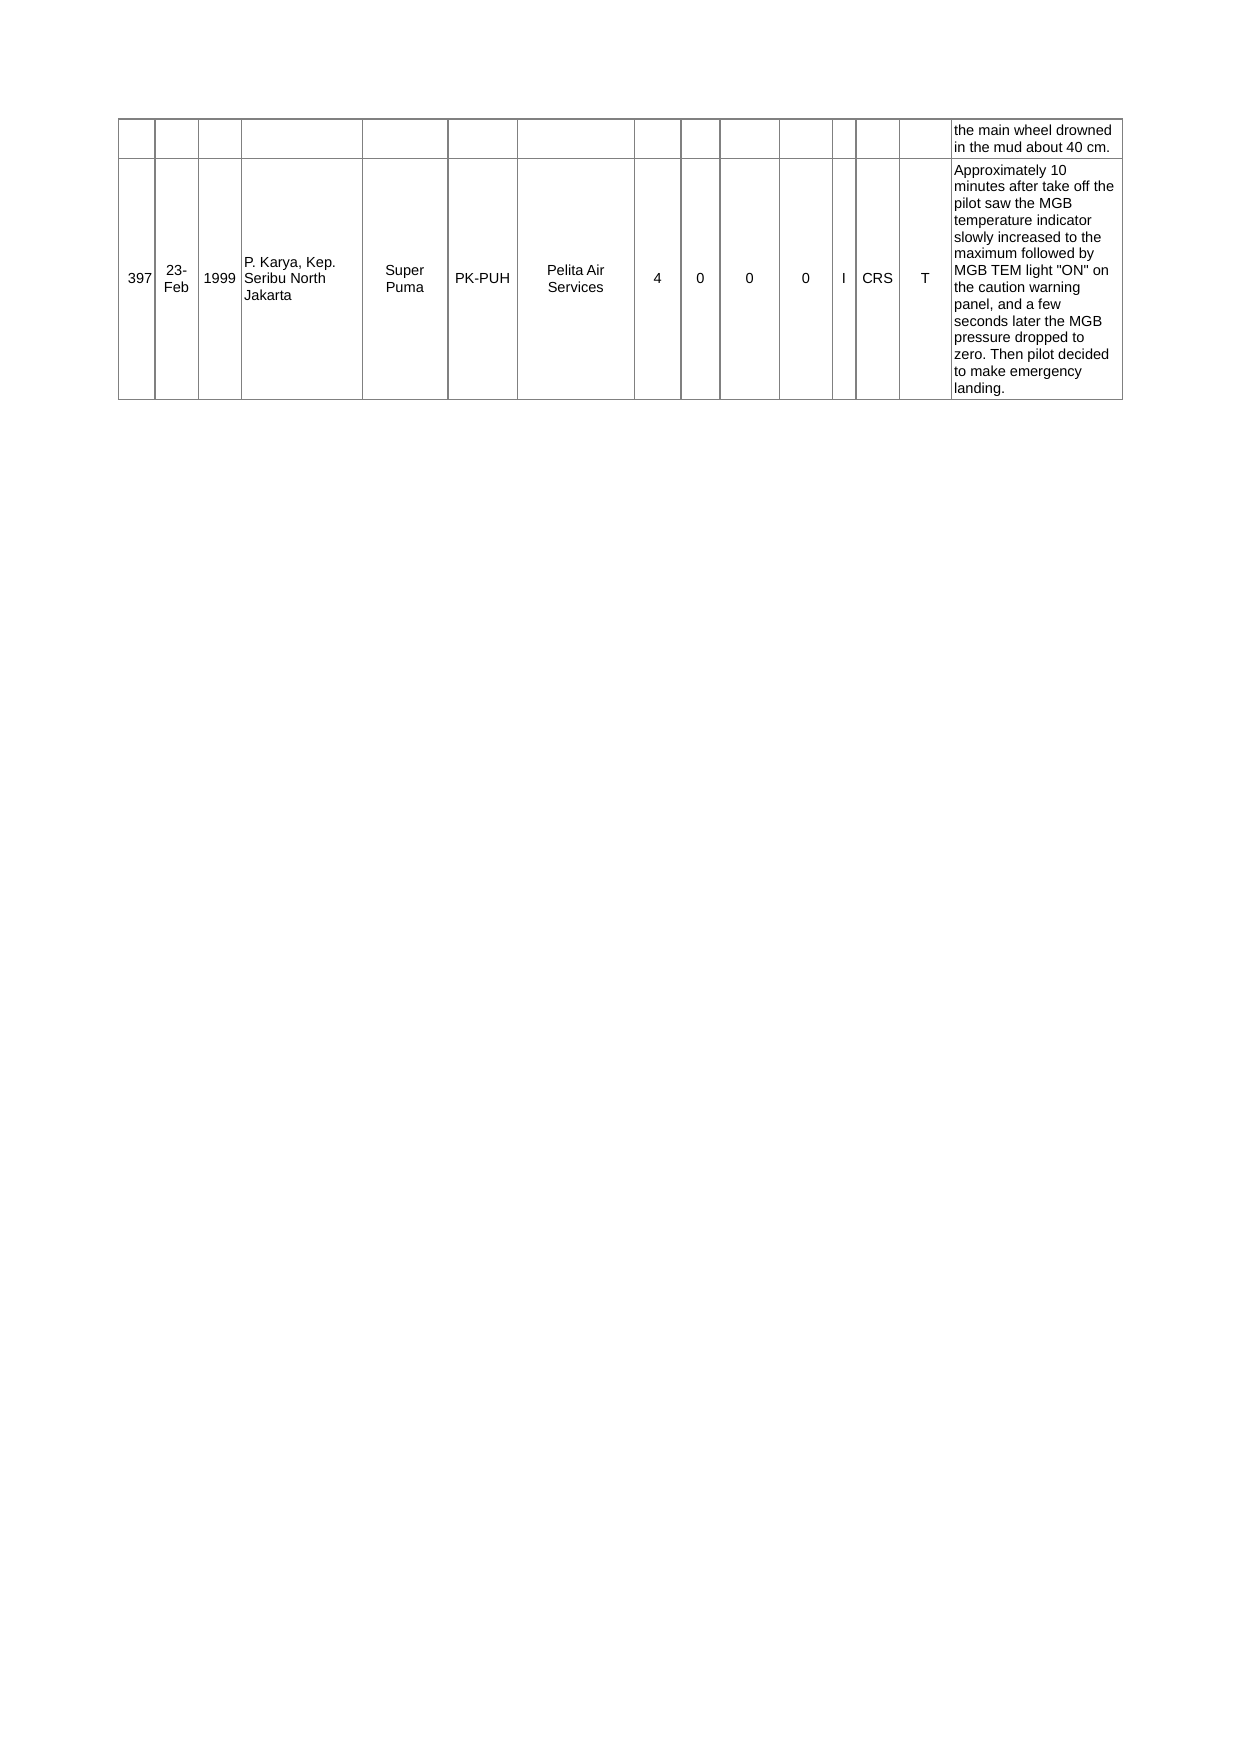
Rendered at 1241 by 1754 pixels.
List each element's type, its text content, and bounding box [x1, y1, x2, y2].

table_cell [833, 120, 855, 158]
table_cell 397 [119, 159, 154, 399]
table_cell CRS [857, 159, 899, 399]
table_cell [242, 120, 362, 158]
table_cell the main wheel drowned in the mud about 40 cm. [952, 120, 1122, 158]
table_cell Super Puma [363, 159, 447, 399]
table_cell I [833, 159, 855, 399]
table_cell [682, 120, 719, 158]
table_cell [635, 120, 680, 158]
table_cell T [900, 159, 951, 399]
table_cell 23-Feb [156, 159, 198, 399]
table_cell [857, 120, 899, 158]
table_cell [363, 120, 447, 158]
table_cell Pelita Air Services [518, 159, 634, 399]
table_cell [900, 120, 951, 158]
table_cell 0 [780, 159, 832, 399]
table_cell [780, 120, 832, 158]
table_cell [721, 120, 779, 158]
table_cell [449, 120, 517, 158]
table_cell PK-PUH [449, 159, 517, 399]
table_cell 0 [682, 159, 719, 399]
table_cell [518, 120, 634, 158]
table_cell 1999 [199, 159, 241, 399]
table_cell 0 [721, 159, 779, 399]
table_cell 4 [635, 159, 680, 399]
table_cell Approximately 10 minutes after take off the pilot saw the MGB temperature indicator slowly increased to the maximum followed by MGB TEM light "ON" on the caution warning panel, and a few seconds later the MGB pressure dropped to zero. Then pilot decided to make emergency landing. [952, 159, 1122, 399]
table_cell [199, 120, 241, 158]
table_cell [156, 120, 198, 158]
table_cell [119, 120, 154, 158]
table_cell P. Karya, Kep. Seribu North Jakarta [242, 159, 362, 399]
